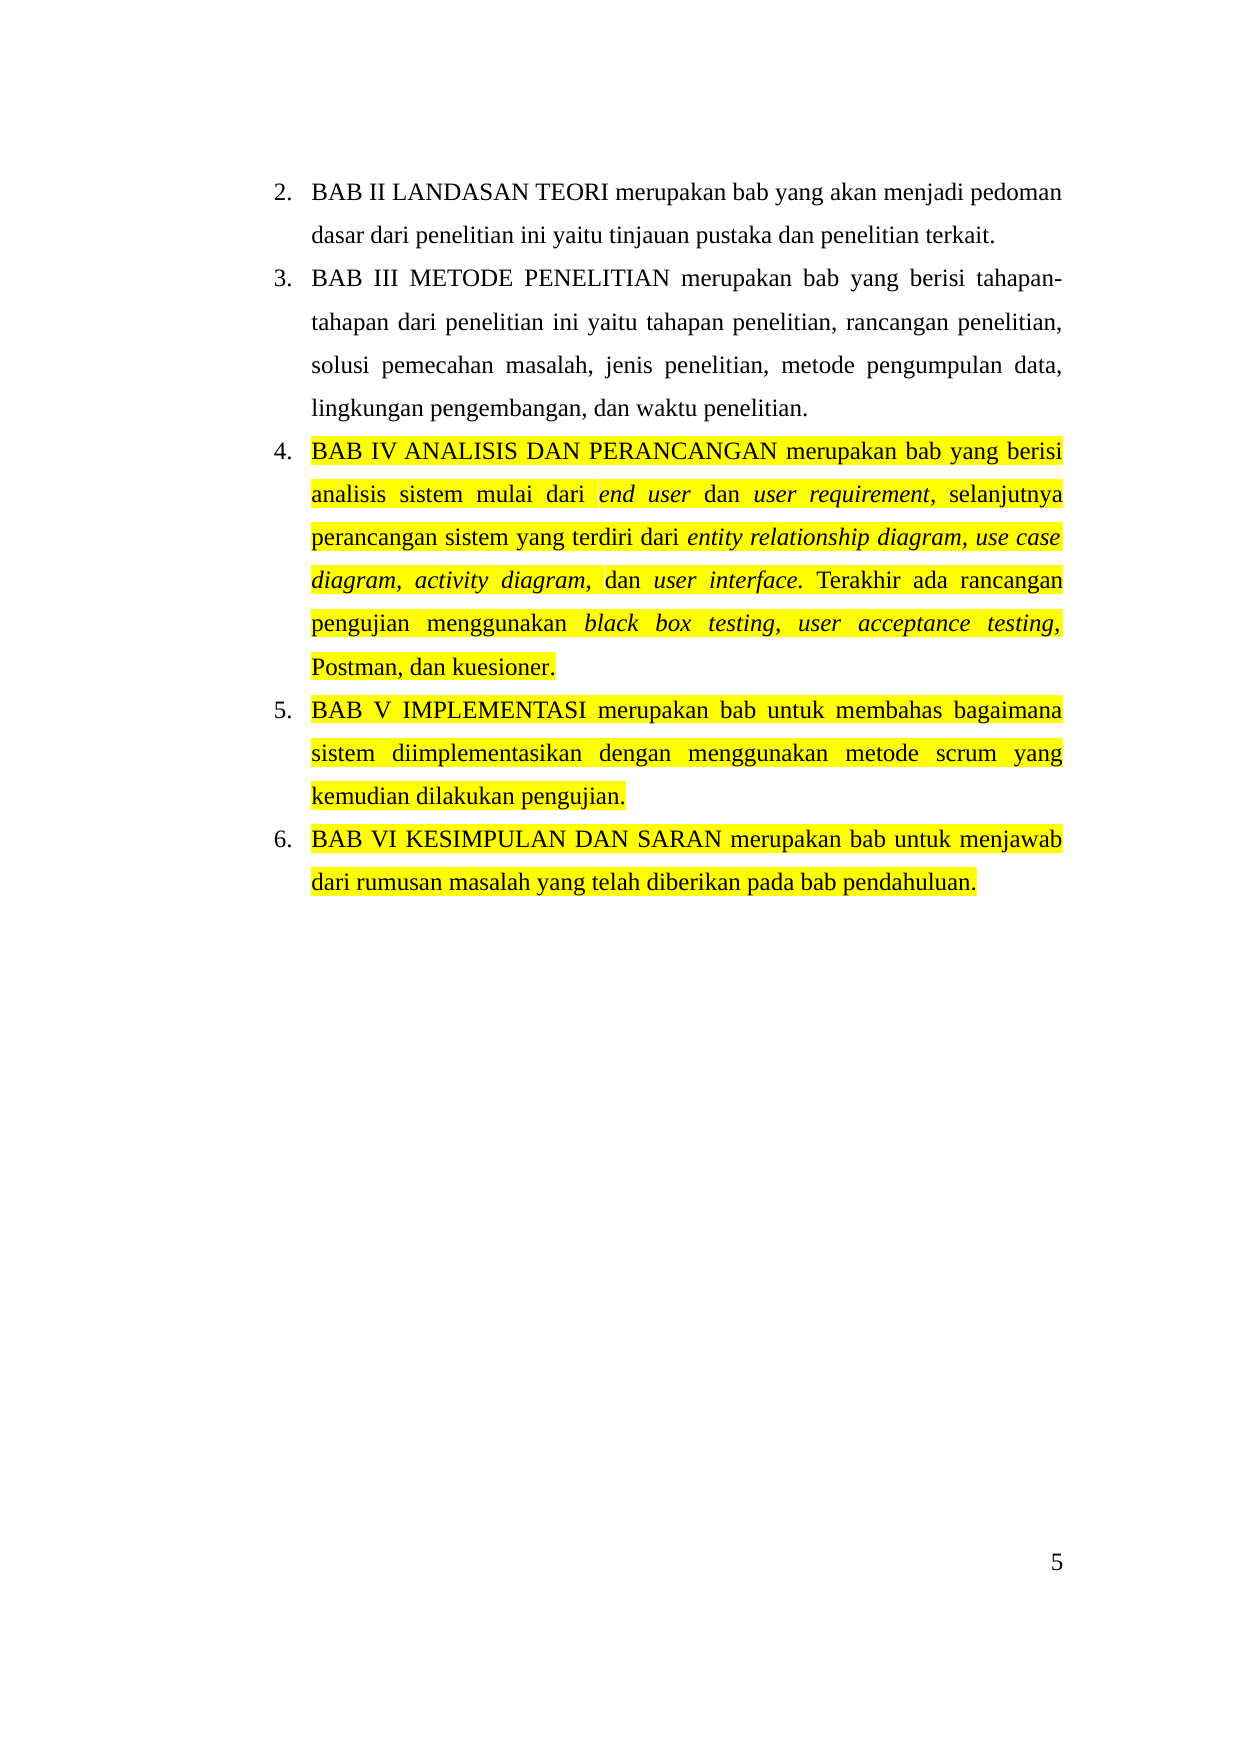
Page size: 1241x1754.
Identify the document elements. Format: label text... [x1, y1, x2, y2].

list BAB IV ANALISIS DAN PERANCANGAN merupakan bab yang berisi analisis sistem mulai dari end user dan user requirement, selanjutnya perancangan sistem yang terdiri dari entity relationship diagram, use case diagram, activity diagram, dan user interface. Terakhir ada rancangan pengujian menggunakan black box testing, user acceptance testing, Postman, dan kuesioner. [274, 436, 1063, 680]
list BAB V IMPLEMENTASI merupakan bab untuk membahas bagaimana sistem diimplementasikan dengan menggunakan metode scrum yang kemudian dilakukan pengujian. [274, 695, 1063, 810]
list BAB III METODE PENELITIAN merupakan bab yang berisi tahapan-tahapan dari penelitian ini yaitu tahapan penelitian, rancangan penelitian, solusi pemecahan masalah, jenis penelitian, metode pengumpulan data, lingkungan pengembangan, dan waktu penelitian. [274, 263, 1063, 422]
list BAB VI KESIMPULAN DAN SARAN merupakan bab untuk menjawab dari rumusan masalah yang telah diberikan pada bab pendahuluan. [274, 824, 1063, 896]
list BAB II LANDASAN TEORI merupakan bab yang akan menjadi pedoman dasar dari penelitian ini yaitu tinjauan pustaka dan penelitian terkait. [274, 177, 1063, 249]
